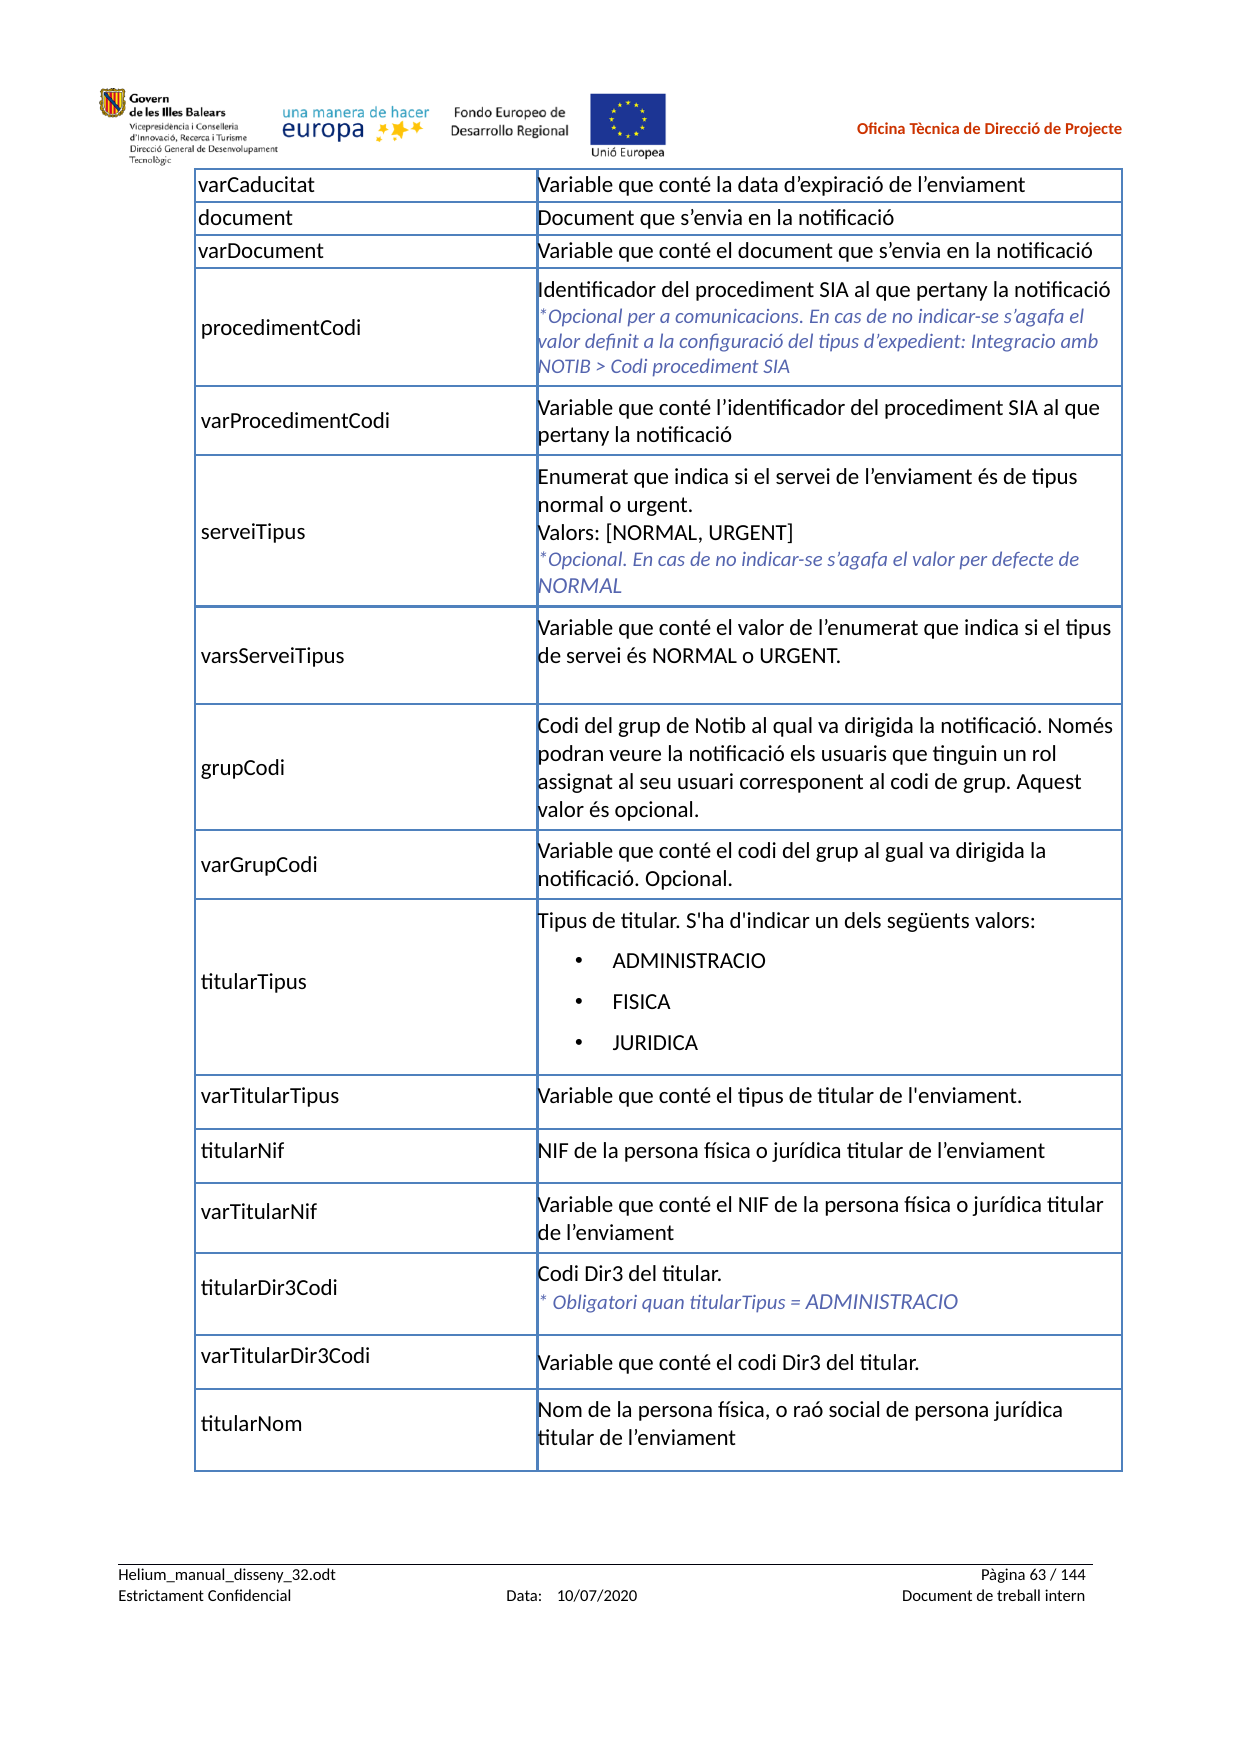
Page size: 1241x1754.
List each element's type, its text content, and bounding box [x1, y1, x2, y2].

table_cell Codi Dir3 del titular. * Obligatori quan titularTipus = ADMINISTRACIO [539, 1254, 1121, 1334]
table_cell titularNom [196, 1390, 536, 1470]
table_cell titularTipus [196, 900, 536, 1074]
table_cell varDocument [196, 236, 536, 267]
table_cell Variable que conté el codi Dir3 del titular. [539, 1336, 1121, 1388]
picture [99, 87, 668, 166]
table_cell serveiTipus [196, 456, 536, 605]
table_cell varCaducitat [196, 170, 536, 201]
table_cell varsServeiTipus [196, 608, 536, 703]
table_cell varTitularDir3Codi [196, 1336, 536, 1388]
table_cell Identificador del procediment SIA al que pertany la notificació *Opcional per a comunicacions. En cas de no indicar-se s’agafa el valor definit a la configuració del tipus d’expedient: Integracio amb NOTIB > Codi procediment SIA [539, 269, 1121, 385]
table_cell Nom de la persona física, o raó social de persona jurídica titular de l’enviament [539, 1390, 1121, 1470]
table_cell titularNif [196, 1130, 536, 1182]
table_cell Variable que conté el document que s’envia en la notificació [539, 236, 1121, 267]
table_cell Variable que conté el valor de l’enumerat que indica si el tipus de servei és NORMAL o URGENT. [539, 608, 1121, 703]
table_cell Tipus de titular. S'ha d'indicar un dels següents valors: ADMINISTRACIO FISICA JURIDICA [539, 900, 1121, 1074]
table_cell varGrupCodi [196, 831, 536, 898]
table_cell Document que s’envia en la notificació [539, 203, 1121, 234]
table_cell NIF de la persona física o jurídica titular de l’enviament [539, 1130, 1121, 1182]
table_cell procedimentCodi [196, 269, 536, 385]
table_cell Variable que conté el codi del grup al gual va dirigida la notificació. Opcional. [539, 831, 1121, 898]
table_cell Enumerat que indica si el servei de l’enviament és de tipus normal o urgent. Valors: [NORMAL, URGENT] *Opcional. En cas de no indicar-se s’agafa el valor per defecte de NORMAL [539, 456, 1121, 605]
table_cell document [196, 203, 536, 234]
table_cell titularDir3Codi [196, 1254, 536, 1334]
table_cell Codi del grup de Notib al qual va dirigida la notificació. Només podran veure la notificació els usuaris que tinguin un rol assignat al seu usuari corresponent al codi de grup. Aquest valor és opcional. [539, 705, 1121, 829]
table_cell Variable que conté la data d’expiració de l’enviament [539, 170, 1121, 201]
table_cell varTitularNif [196, 1184, 536, 1252]
table_cell grupCodi [196, 705, 536, 829]
table_cell Variable que conté l’identificador del procediment SIA al que pertany la notificació [539, 387, 1121, 454]
table_cell varProcedimentCodi [196, 387, 536, 454]
table_cell Variable que conté el tipus de titular de l'enviament. [539, 1076, 1121, 1128]
table_cell Variable que conté el NIF de la persona física o jurídica titular de l’enviament [539, 1184, 1121, 1252]
table_cell varTitularTipus [196, 1076, 536, 1128]
